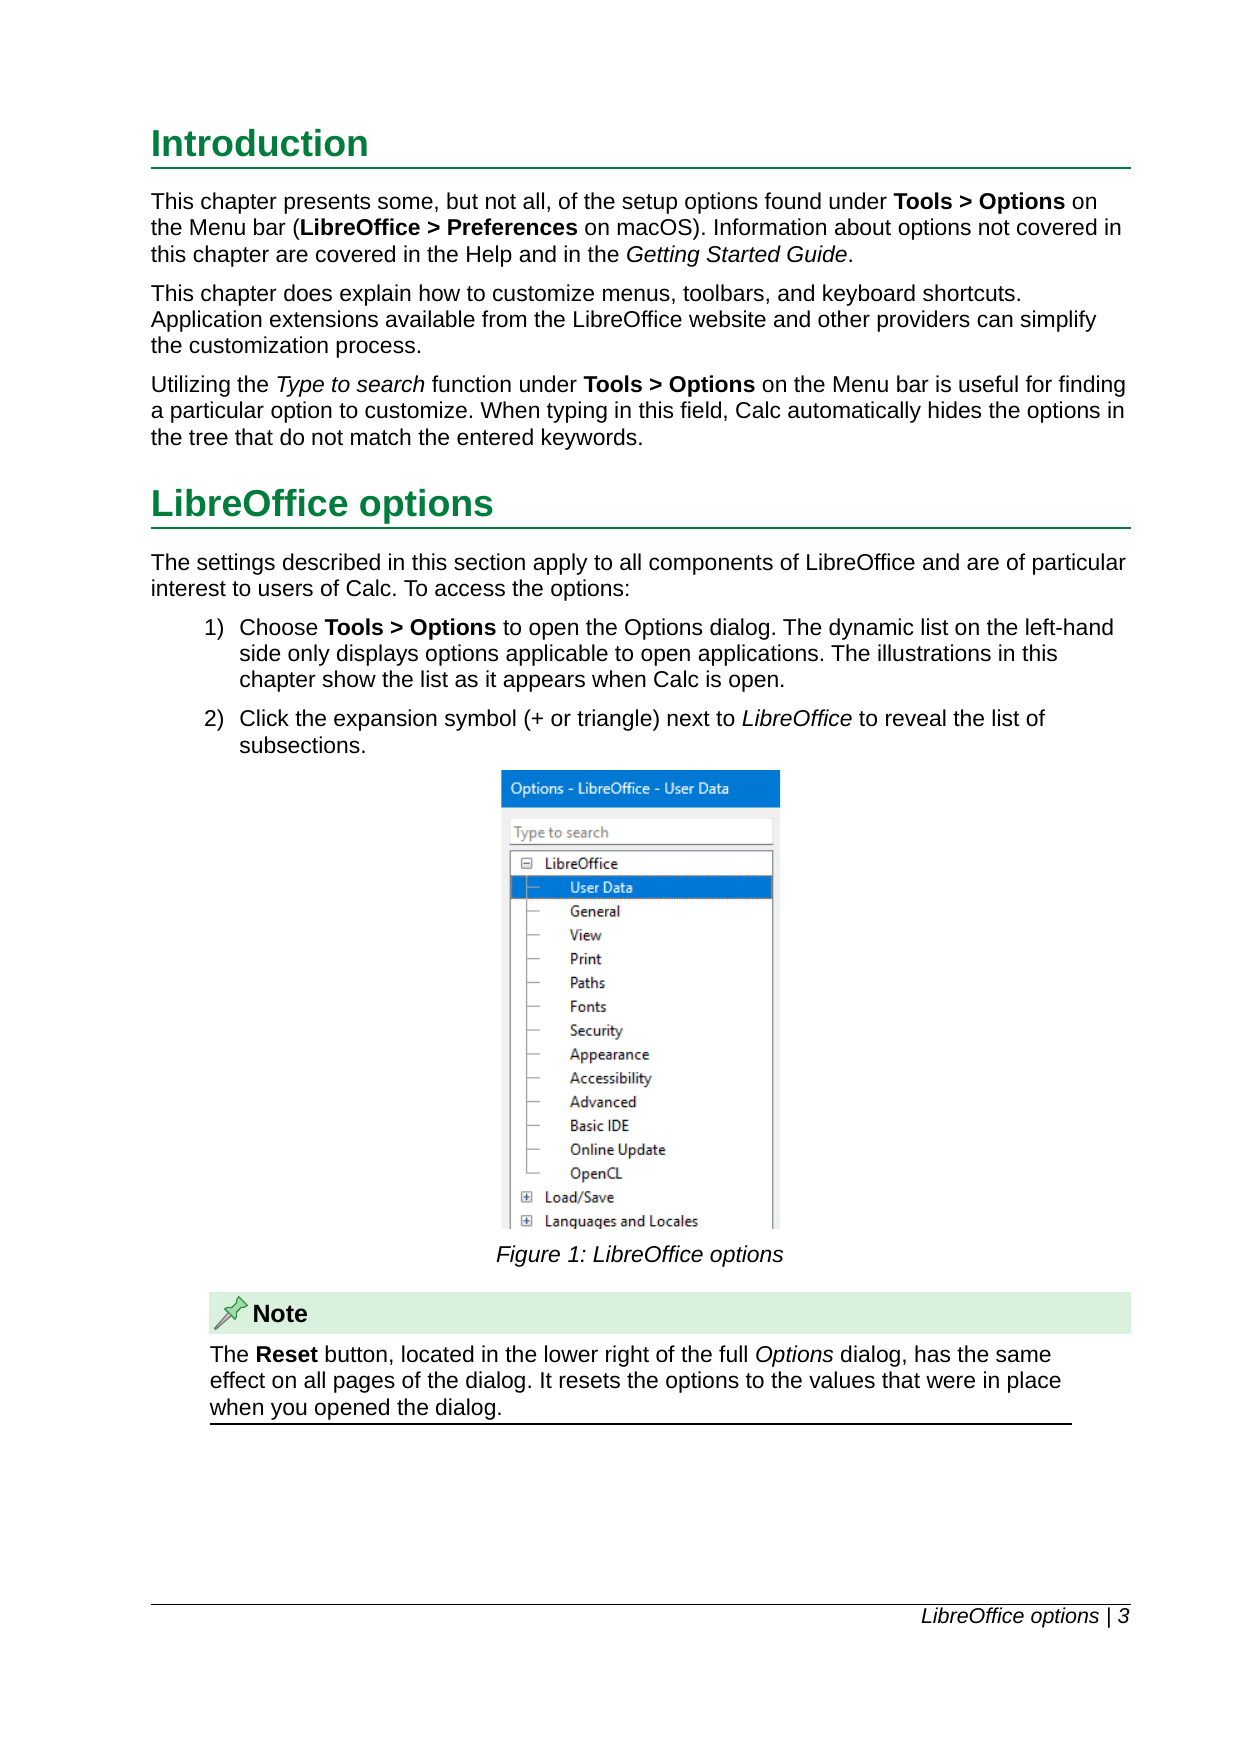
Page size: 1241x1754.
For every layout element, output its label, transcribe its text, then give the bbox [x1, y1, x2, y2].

list Choose Tools > Options to open the Options dialog. The dynamic list on the left-hand side only displays options applicable to open applications. The illustrations in this chapter show the list as it appears when Calc is open. [224, 614, 1131, 693]
list The settings described in this section apply to all components of LibreOffice and are of particular interest to users of Calc. To access the options: [151, 548, 1131, 601]
subtitle LibreOffice options [151, 481, 1131, 527]
text Figure 1: LibreOffice options [496, 1241, 786, 1267]
text This chapter presents some, but not all, of the setup options found under Tools > Options on the Menu bar (LibreOffice > Preferences on macOS). Information about options not covered in this chapter are covered in the Help and in the Getting Started Guide. [151, 188, 1131, 267]
text This chapter does explain how to customize menus, toolbars, and keyboard shortcuts. Application extensions available from the LibreOffice website and other providers can simplify the customization process. [151, 279, 1131, 359]
text Utilizing the Type to search function under Tools > Options on the Menu bar is useful for finding a particular option to customize. When typing in this field, Calc automatically hides the options in the tree that do not match the entered keywords. [151, 371, 1131, 450]
text The Reset button, located in the lower right of the full Options dialog, has the same effect on all pages of the dialog. It resets the options to the values that were in place when you opened the dialog. [209, 1341, 1072, 1425]
list Click the expansion symbol (+ or triangle) next to LibreOffice to reveal the list of subsections. [224, 705, 1131, 758]
subtitle Introduction [151, 121, 1131, 167]
subtitle Note [252, 1292, 1131, 1334]
picture [501, 770, 781, 1229]
